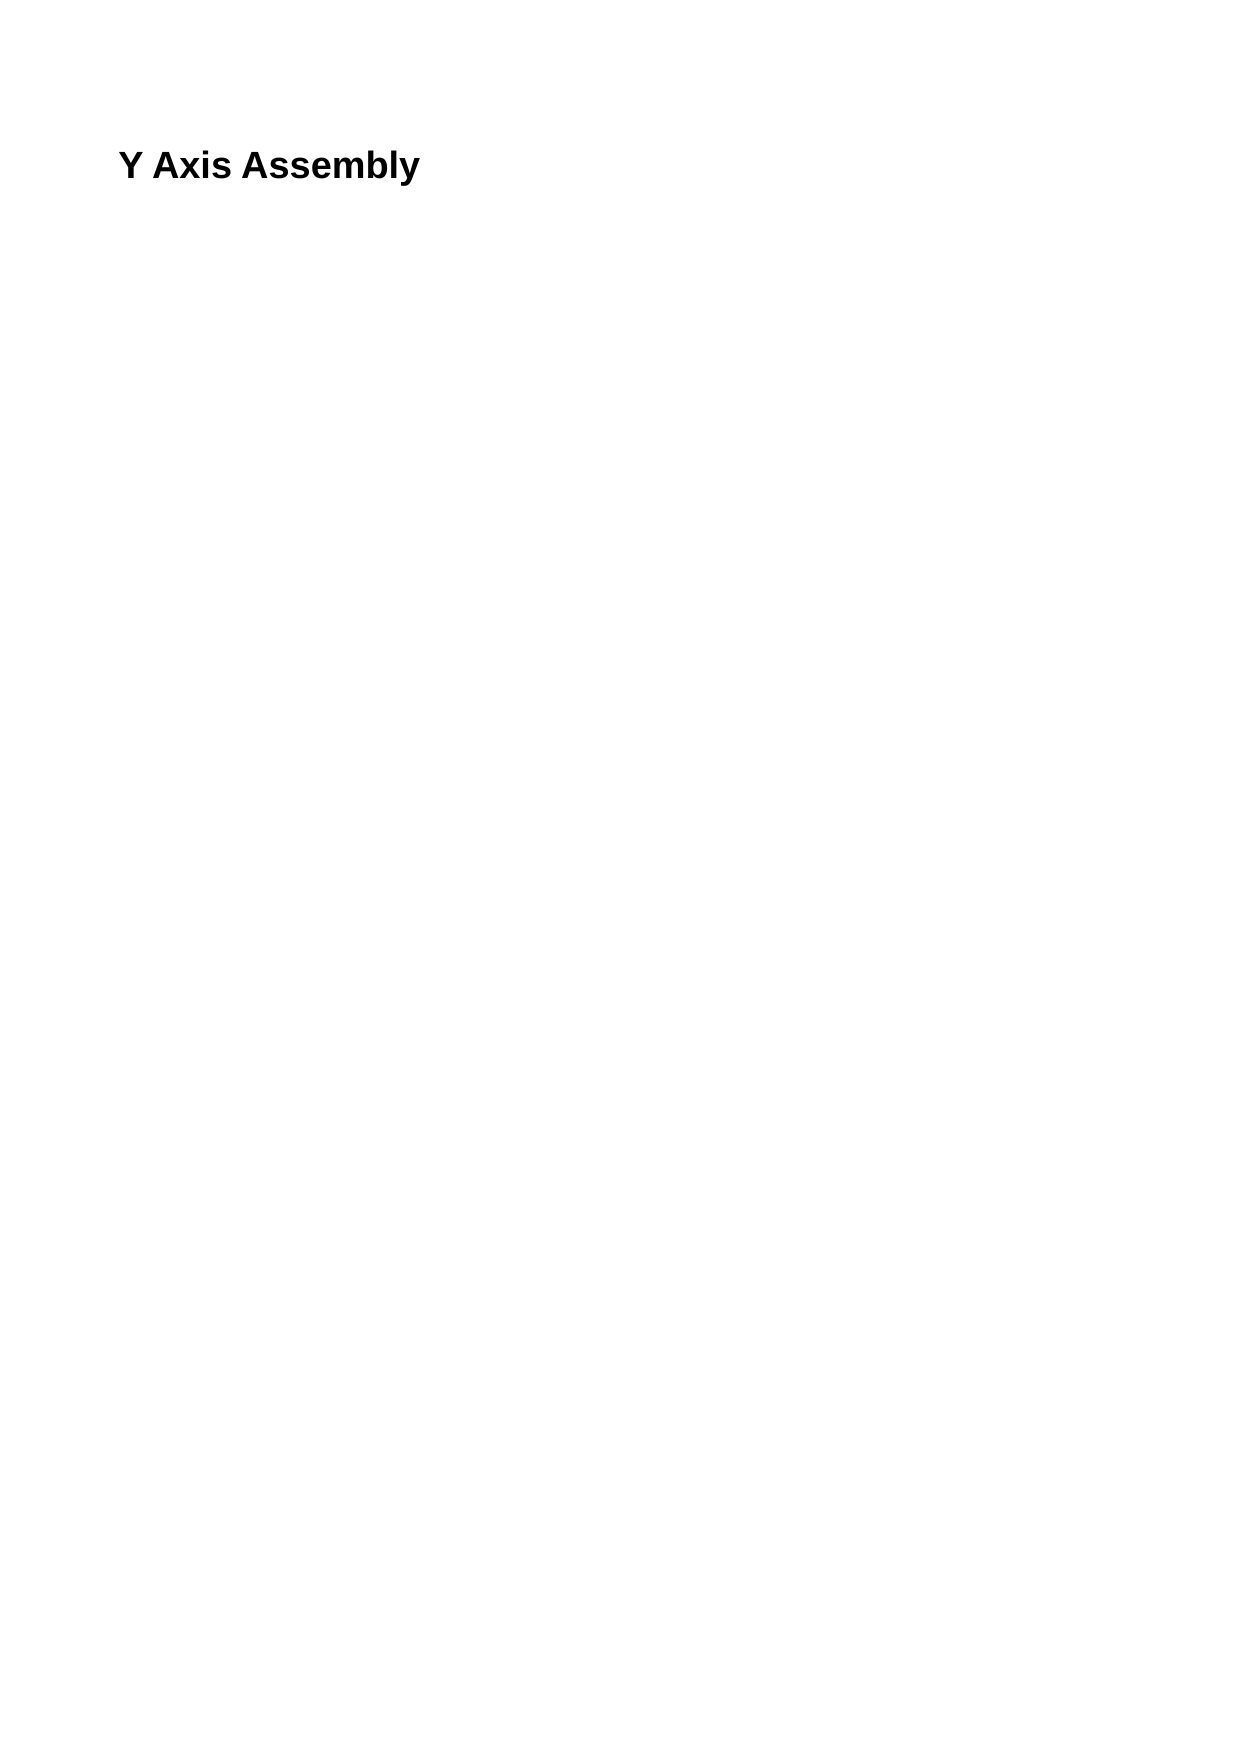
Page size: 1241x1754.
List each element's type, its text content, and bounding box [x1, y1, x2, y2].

subtitle Y Axis Assembly [118, 143, 1122, 187]
